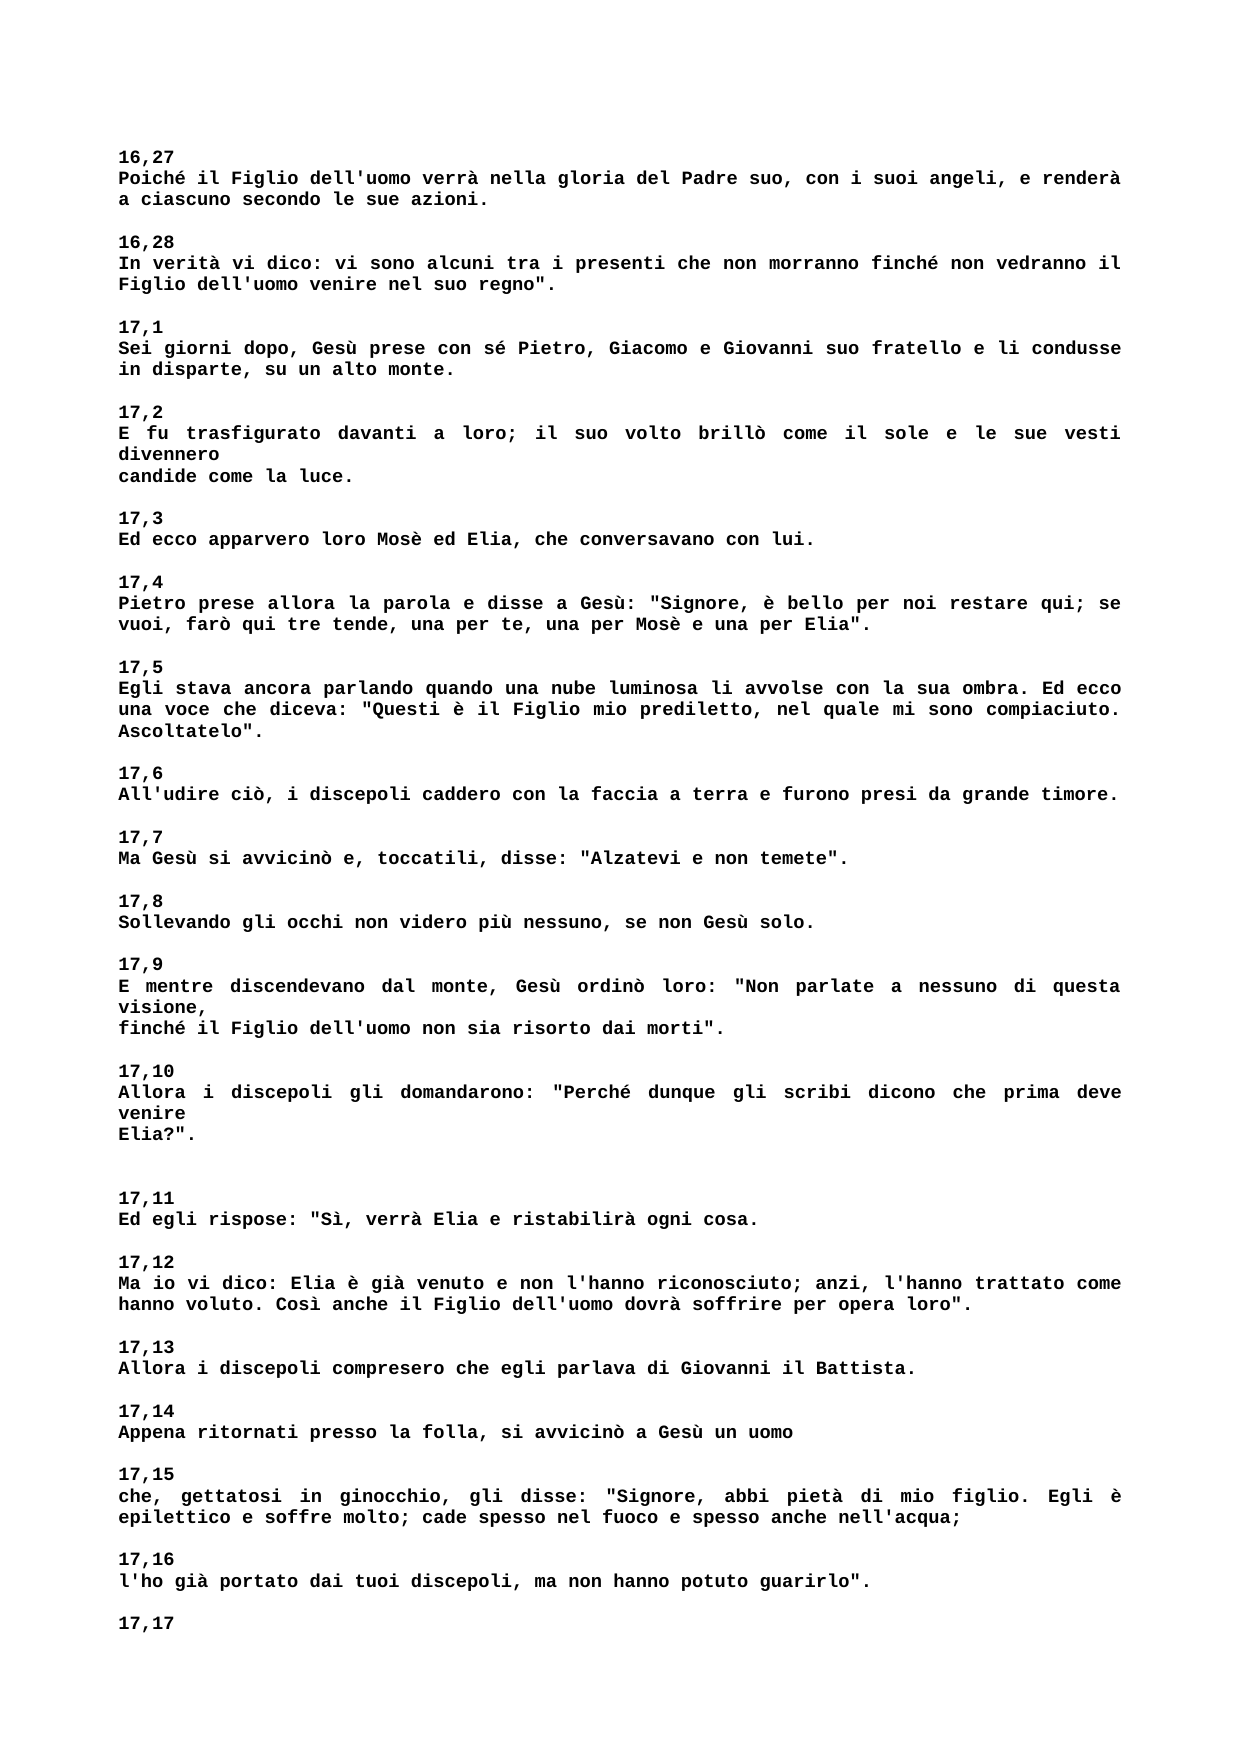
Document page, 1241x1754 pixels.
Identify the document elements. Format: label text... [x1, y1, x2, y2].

text l'ho già portato dai tuoi discepoli, ma non hanno potuto guarirlo". [118, 1571, 1122, 1593]
text E fu trasfigurato davanti a loro; il suo volto brillò come il sole e le sue vesti divennero [118, 424, 1122, 466]
text 17,4 [118, 573, 1122, 594]
text 17,14 [118, 1401, 1122, 1423]
text Ma io vi dico: Elia è già venuto e non l'hanno riconosciuto; anzi, l'hanno trattato come hanno voluto. Così anche il Figlio dell'uomo dovrà soffrire per opera loro". [118, 1274, 1122, 1316]
text Egli stava ancora parlando quando una nube luminosa li avvolse con la sua ombra. Ed ecco una voce che diceva: "Questi è il Figlio mio prediletto, nel quale mi sono compiaciuto. Ascoltatelo". [118, 679, 1122, 743]
text 17,11 [118, 1189, 1122, 1210]
text candide come la luce. [118, 466, 1122, 488]
text 17,8 [118, 891, 1122, 913]
text 17,7 [118, 828, 1122, 849]
text che, gettatosi in ginocchio, gli disse: "Signore, abbi pietà di mio figlio. Egli è epilettico e soffre molto; cade spesso nel fuoco e spesso anche nell'acqua; [118, 1486, 1122, 1529]
text Allora i discepoli compresero che egli parlava di Giovanni il Battista. [118, 1359, 1122, 1380]
text Elia?". [118, 1125, 1122, 1146]
text All'udire ciò, i discepoli caddero con la faccia a terra e furono presi da grande timore. [118, 785, 1122, 806]
text 17,1 [118, 318, 1122, 339]
text 17,9 [118, 955, 1122, 976]
text Sollevando gli occhi non videro più nessuno, se non Gesù solo. [118, 913, 1122, 934]
text 17,12 [118, 1253, 1122, 1274]
text 17,13 [118, 1338, 1122, 1359]
text In verità vi dico: vi sono alcuni tra i presenti che non morranno finché non vedranno il Figlio dell'uomo venire nel suo regno". [118, 254, 1122, 296]
text 17,5 [118, 658, 1122, 679]
text 17,16 [118, 1550, 1122, 1571]
text Ed egli rispose: "Sì, verrà Elia e ristabilirà ogni cosa. [118, 1210, 1122, 1231]
text 16,28 [118, 233, 1122, 254]
text Appena ritornati presso la folla, si avvicinò a Gesù un uomo [118, 1423, 1122, 1444]
text 16,27 [118, 148, 1122, 169]
text 17,15 [118, 1465, 1122, 1486]
text Poiché il Figlio dell'uomo verrà nella gloria del Padre suo, con i suoi angeli, e renderà a ciascuno secondo le sue azioni. [118, 169, 1122, 211]
text 17,10 [118, 1061, 1122, 1083]
text E mentre discendevano dal monte, Gesù ordinò loro: "Non parlate a nessuno di questa visione, [118, 976, 1122, 1019]
text finché il Figlio dell'uomo non sia risorto dai morti". [118, 1019, 1122, 1040]
text 17,17 [118, 1614, 1122, 1635]
text Pietro prese allora la parola e disse a Gesù: "Signore, è bello per noi restare qui; se vuoi, farò qui tre tende, una per te, una per Mosè e una per Elia". [118, 594, 1122, 636]
text Ed ecco apparvero loro Mosè ed Elia, che conversavano con lui. [118, 530, 1122, 551]
text 17,3 [118, 509, 1122, 530]
text 17,6 [118, 764, 1122, 785]
text 17,2 [118, 403, 1122, 424]
text Sei giorni dopo, Gesù prese con sé Pietro, Giacomo e Giovanni suo fratello e li condusse in disparte, su un alto monte. [118, 339, 1122, 381]
text Allora i discepoli gli domandarono: "Perché dunque gli scribi dicono che prima deve venire [118, 1083, 1122, 1125]
text Ma Gesù si avvicinò e, toccatili, disse: "Alzatevi e non temete". [118, 849, 1122, 870]
